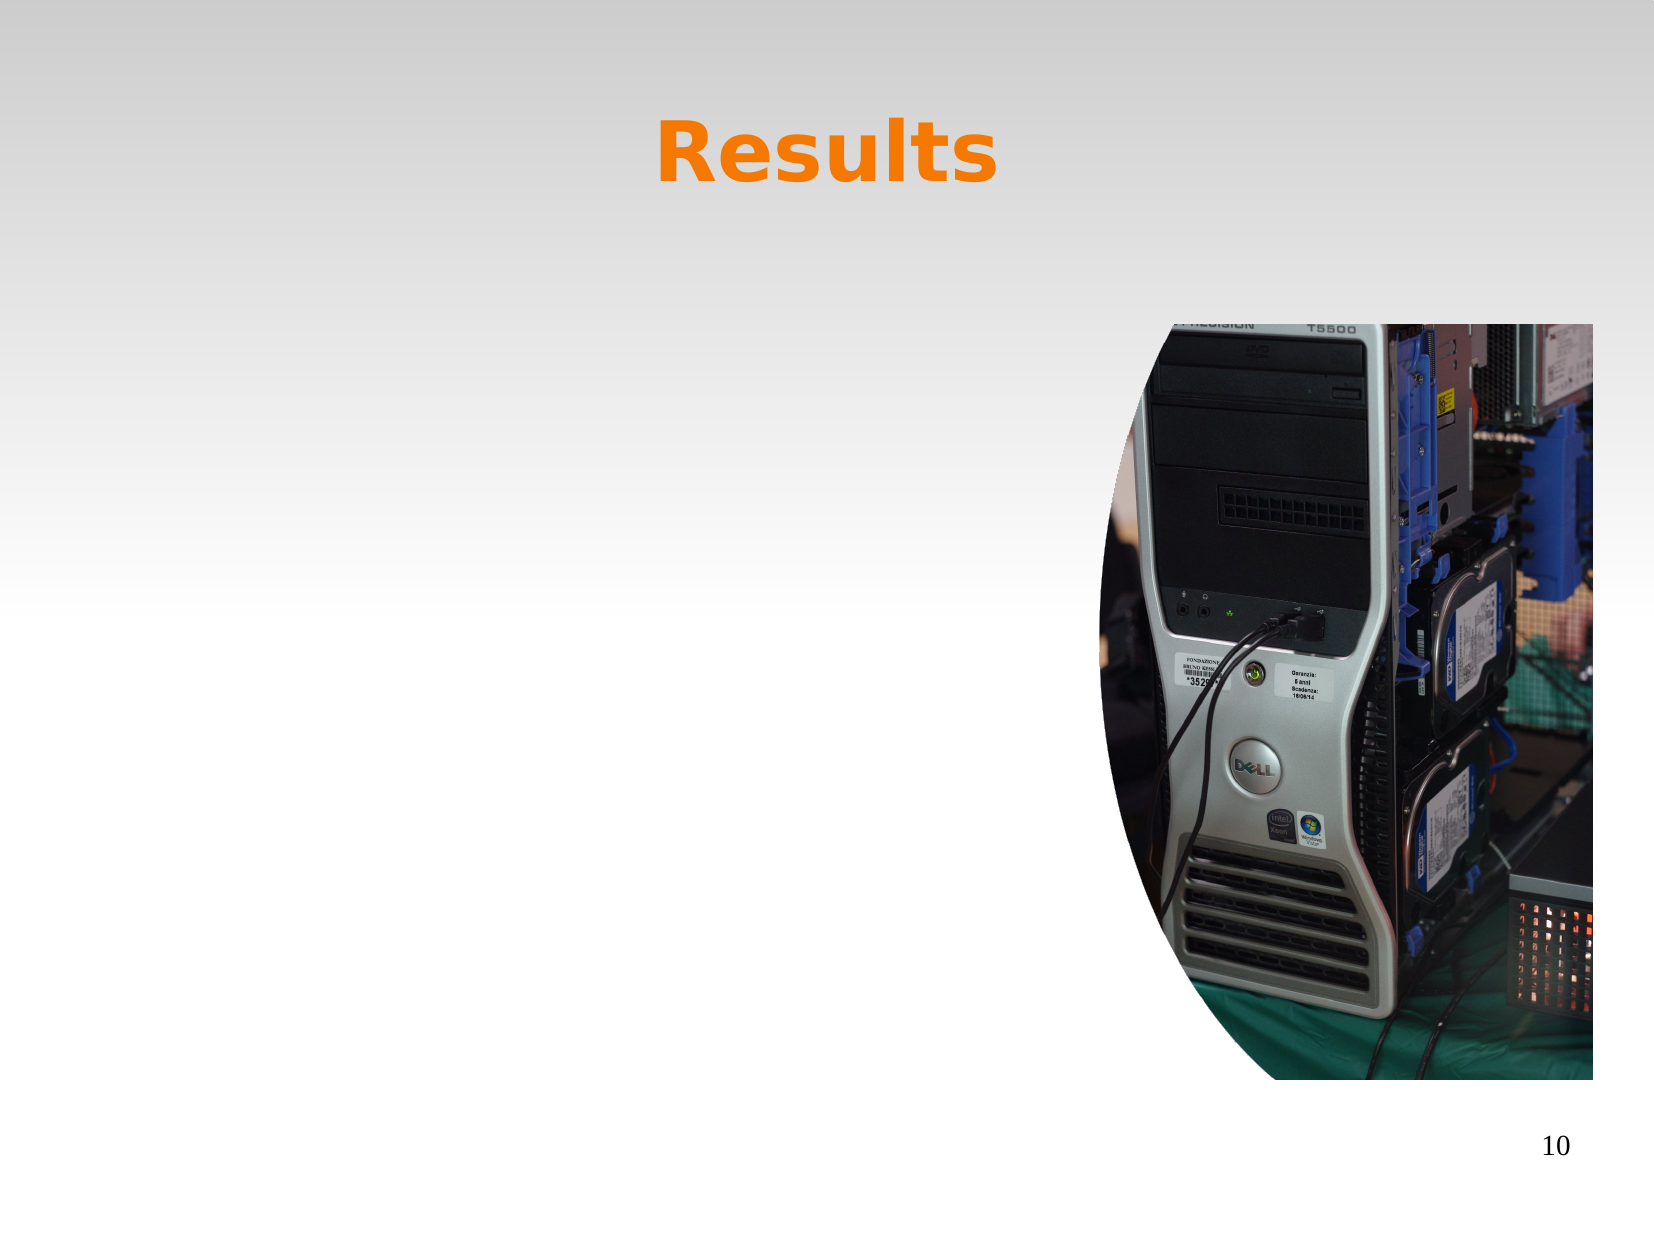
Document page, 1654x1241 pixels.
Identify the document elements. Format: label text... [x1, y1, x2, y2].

picture [1092, 324, 1599, 1080]
title Results [82, 56, 1571, 250]
